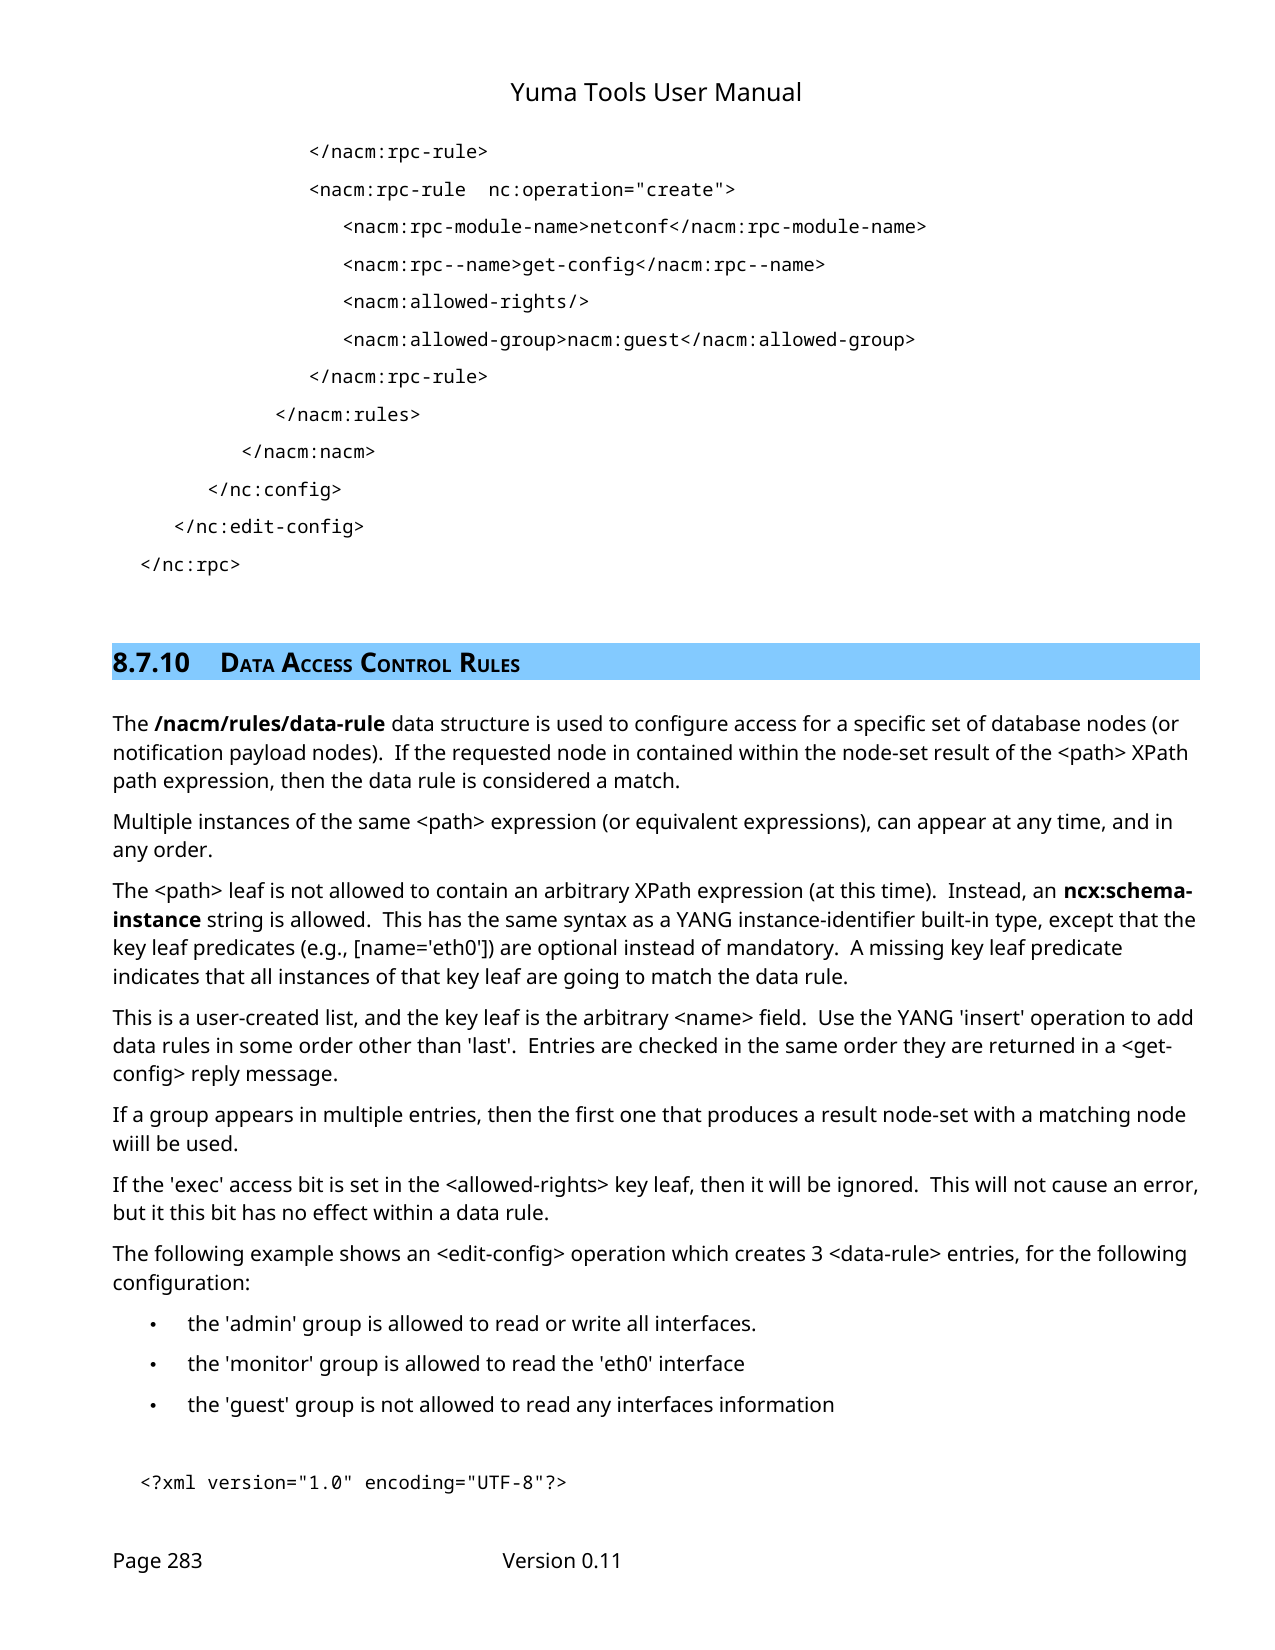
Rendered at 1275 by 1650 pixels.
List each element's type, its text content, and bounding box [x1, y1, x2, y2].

text <nacm:allowed-group>nacm:guest</nacm:allowed-group> [139, 326, 1200, 352]
text </nacm:nacm> [139, 438, 1200, 464]
text If a group appears in multiple entries, then the first one that produces a result node-set with a matching node wiill be used. [112, 1101, 1200, 1157]
text </nc:rpc> [139, 551, 1200, 577]
text If the 'exec' access bit is set in the <allowed-rights> key leaf, then it will be ignored. This will not cause an error, but it this bit has no effect within a data rule. [112, 1170, 1200, 1227]
text <nacm:rpc-module-name>netconf</nacm:rpc-module-name> [139, 213, 1200, 239]
text </nc:config> [139, 476, 1200, 502]
text <nacm:allowed-rights/> [139, 288, 1200, 314]
list the 'guest' group is not allowed to read any interfaces information [150, 1391, 1200, 1419]
text <nacm:rpc--name>get-config</nacm:rpc--name> [139, 251, 1200, 277]
text Multiple instances of the same <path> expression (or equivalent expressions), can appear at any time, and in any order. [112, 807, 1200, 864]
text This is a user-created list, and the key leaf is the arbitrary <name> field. Use the YANG 'insert' operation to add data rules in some order other than 'last'. Entries are checked in the same order they are returned in a <get-config> reply message. [112, 1003, 1200, 1088]
text </nc:edit-config> [139, 513, 1200, 539]
text </nacm:rules> [139, 401, 1200, 427]
text The /nacm/rules/data-rule data structure is used to configure access for a specific set of database nodes (or notification payload nodes). If the requested node in contained within the node-set result of the <path> XPath path expression, then the data rule is considered a match. [112, 709, 1200, 794]
text </nacm:rpc-rule> [139, 363, 1200, 389]
text <nacm:rpc-rule nc:operation="create"> [139, 176, 1200, 202]
list the 'admin' group is allowed to read or write all interfaces. [150, 1309, 1200, 1337]
list the 'monitor' group is allowed to read the 'eth0' interface [150, 1349, 1200, 1378]
text </nacm:rpc-rule> [139, 138, 1200, 164]
text The <path> leaf is not allowed to contain an arbitrary XPath expression (at this time). Instead, an ncx:schema-instance string is allowed. This has the same syntax as a YANG instance-identifier built-in type, except that the key leaf predicates (e.g., [name='eth0']) are optional instead of mandatory. A missing key leaf predicate indicates that all instances of that key leaf are going to match the data rule. [112, 876, 1200, 990]
text <?xml version="1.0" encoding="UTF-8"?> [139, 1469, 1200, 1494]
text The following example shows an <edit-config> operation which creates 3 <data-rule> entries, for the following configuration: [112, 1239, 1200, 1296]
subtitle Data Access Control Rules [112, 643, 1200, 680]
